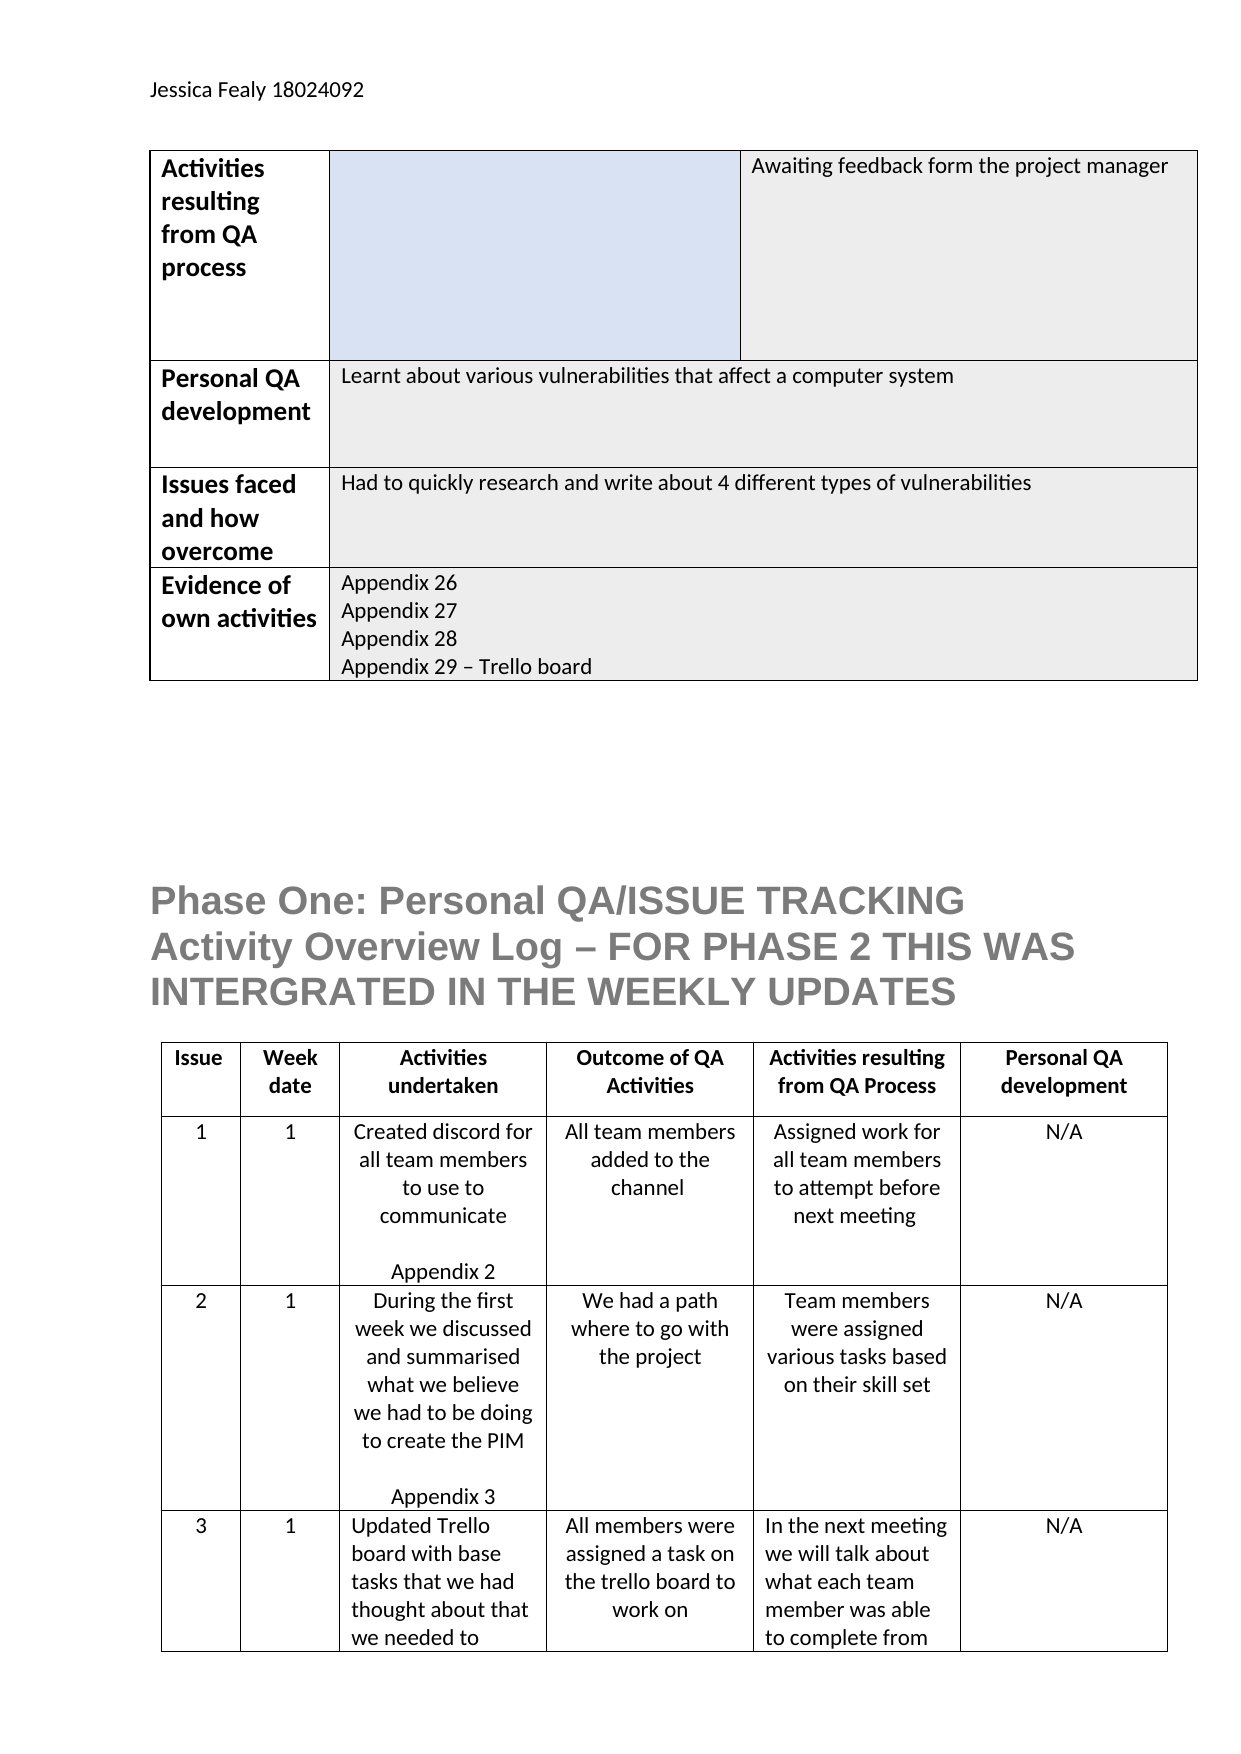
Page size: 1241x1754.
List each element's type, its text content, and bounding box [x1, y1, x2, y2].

table_cell Activities resulting from QA process [151, 151, 329, 360]
table_cell 3 [162, 1511, 240, 1651]
table_cell 1 [241, 1117, 339, 1285]
table_header Issue [162, 1043, 240, 1116]
table_cell In the next meeting we will talk about what each team member was able to complete from [754, 1511, 960, 1651]
table_cell Evidence of own activities [151, 568, 329, 680]
table_cell Awaiting feedback form the project manager [741, 151, 1197, 360]
table_cell 1 [241, 1511, 339, 1651]
table_cell Created discord for all team members to use to communicate Appendix 2 [340, 1117, 546, 1285]
table_cell Learnt about various vulnerabilities that affect a computer system [330, 361, 1197, 467]
table_cell Updated Trello board with base tasks that we had thought about that we needed to [340, 1511, 546, 1651]
table_cell 2 [162, 1286, 240, 1510]
table_header Activities undertaken [340, 1043, 546, 1116]
table_cell N/A [961, 1117, 1167, 1285]
table_header Activities resulting from QA Process [754, 1043, 960, 1116]
table_cell [330, 151, 740, 360]
table_cell All members were assigned a task on the trello board to work on [547, 1511, 753, 1651]
table_cell Appendix 26 Appendix 27 Appendix 28 Appendix 29 – Trello board [330, 568, 1197, 680]
table_header Outcome of QA Activities [547, 1043, 753, 1116]
table_cell We had a path where to go with the project [547, 1286, 753, 1510]
table_header Week date [241, 1043, 339, 1116]
table_cell All team members added to the channel [547, 1117, 753, 1285]
table_cell Issues faced and how overcome [151, 468, 329, 567]
subtitle Phase One: Personal QA/ISSUE TRACKING Activity Overview Log – FOR PHASE 2 THIS WAS INTERGRATED IN THE WEEKLY UPDATES [150, 877, 1090, 1014]
table_cell 1 [162, 1117, 240, 1285]
table_cell During the first week we discussed and summarised what we believe we had to be doing to create the PIM Appendix 3 [340, 1286, 546, 1510]
table_cell 1 [241, 1286, 339, 1510]
table_cell Assigned work for all team members to attempt before next meeting [754, 1117, 960, 1285]
table_cell N/A [961, 1286, 1167, 1510]
table_header Personal QA development [961, 1043, 1167, 1116]
table_cell Team members were assigned various tasks based on their skill set [754, 1286, 960, 1510]
table_cell Personal QA development [151, 361, 329, 467]
table_cell Had to quickly research and write about 4 different types of vulnerabilities [330, 468, 1197, 567]
table_cell N/A [961, 1511, 1167, 1651]
